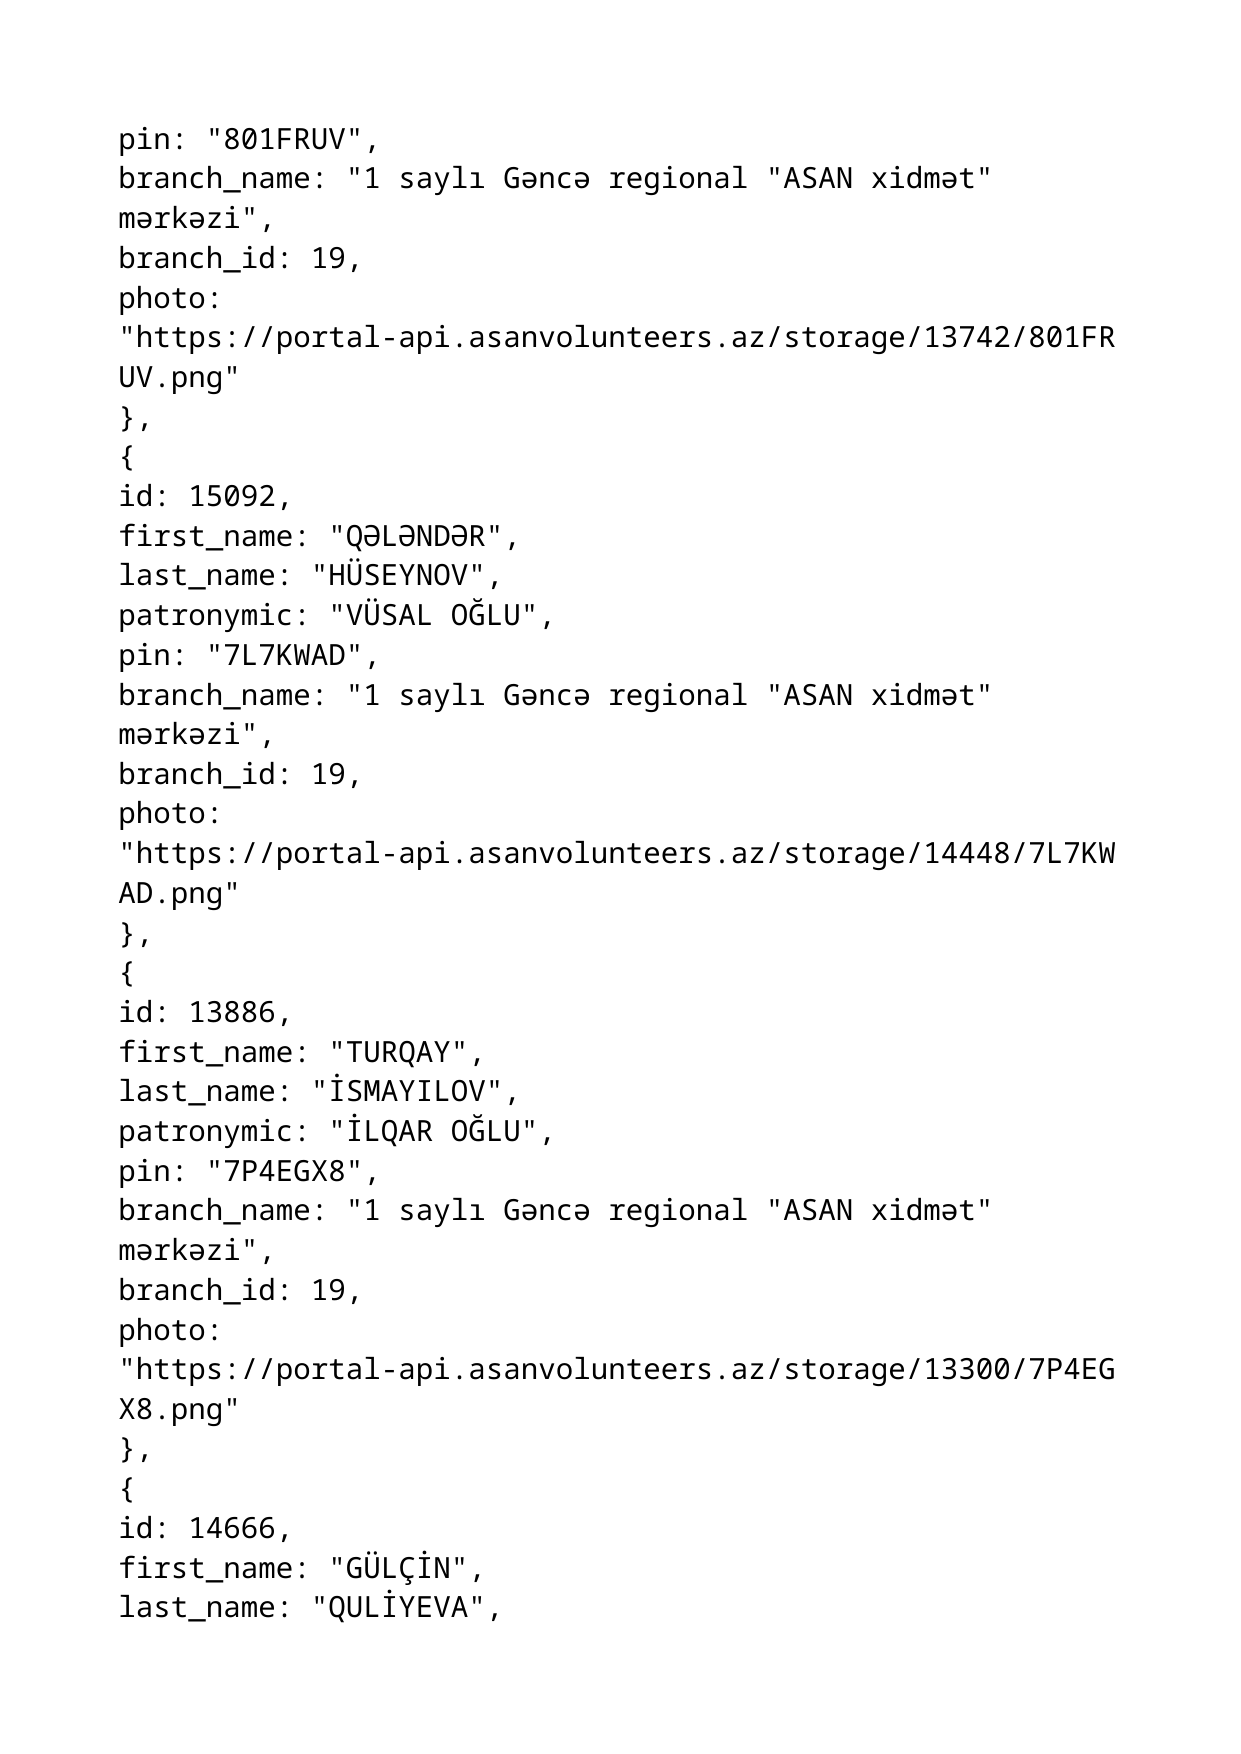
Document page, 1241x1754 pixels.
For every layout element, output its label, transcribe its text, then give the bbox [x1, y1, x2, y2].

text pin: "801FRUV", [118, 118, 1122, 158]
text }, [118, 1428, 1122, 1467]
text first_name: "TURQAY", [118, 1031, 1122, 1071]
text branch_name: "1 saylı Gəncə regional "ASAN xidmət" mərkəzi", [118, 158, 1122, 237]
text branch_name: "1 saylı Gəncə regional "ASAN xidmət" mərkəzi", [118, 674, 1122, 753]
text last_name: "HÜSEYNOV", [118, 555, 1122, 594]
text photo: "https://portal-api.asanvolunteers.az/storage/13742/801FRUV.png" [118, 277, 1122, 396]
text }, [118, 396, 1122, 436]
text first_name: "QƏLƏNDƏR", [118, 515, 1122, 555]
text photo: "https://portal-api.asanvolunteers.az/storage/13300/7P4EGX8.png" [118, 1309, 1122, 1428]
text branch_id: 19, [118, 1269, 1122, 1309]
text }, [118, 912, 1122, 952]
text { [118, 1467, 1122, 1507]
text photo: "https://portal-api.asanvolunteers.az/storage/14448/7L7KWAD.png" [118, 793, 1122, 912]
text branch_name: "1 saylı Gəncə regional "ASAN xidmət" mərkəzi", [118, 1190, 1122, 1269]
text branch_id: 19, [118, 237, 1122, 277]
text last_name: "İSMAYILOV", [118, 1071, 1122, 1110]
text id: 14666, [118, 1507, 1122, 1547]
text branch_id: 19, [118, 753, 1122, 793]
text pin: "7L7KWAD", [118, 634, 1122, 674]
text id: 13886, [118, 991, 1122, 1031]
text patronymic: "İLQAR OĞLU", [118, 1110, 1122, 1150]
text id: 15092, [118, 475, 1122, 515]
text pin: "7P4EGX8", [118, 1150, 1122, 1190]
text last_name: "QULİYEVA", [118, 1587, 1122, 1626]
text { [118, 952, 1122, 991]
text { [118, 436, 1122, 475]
text first_name: "GÜLÇİN", [118, 1547, 1122, 1587]
text patronymic: "VÜSAL OĞLU", [118, 594, 1122, 634]
